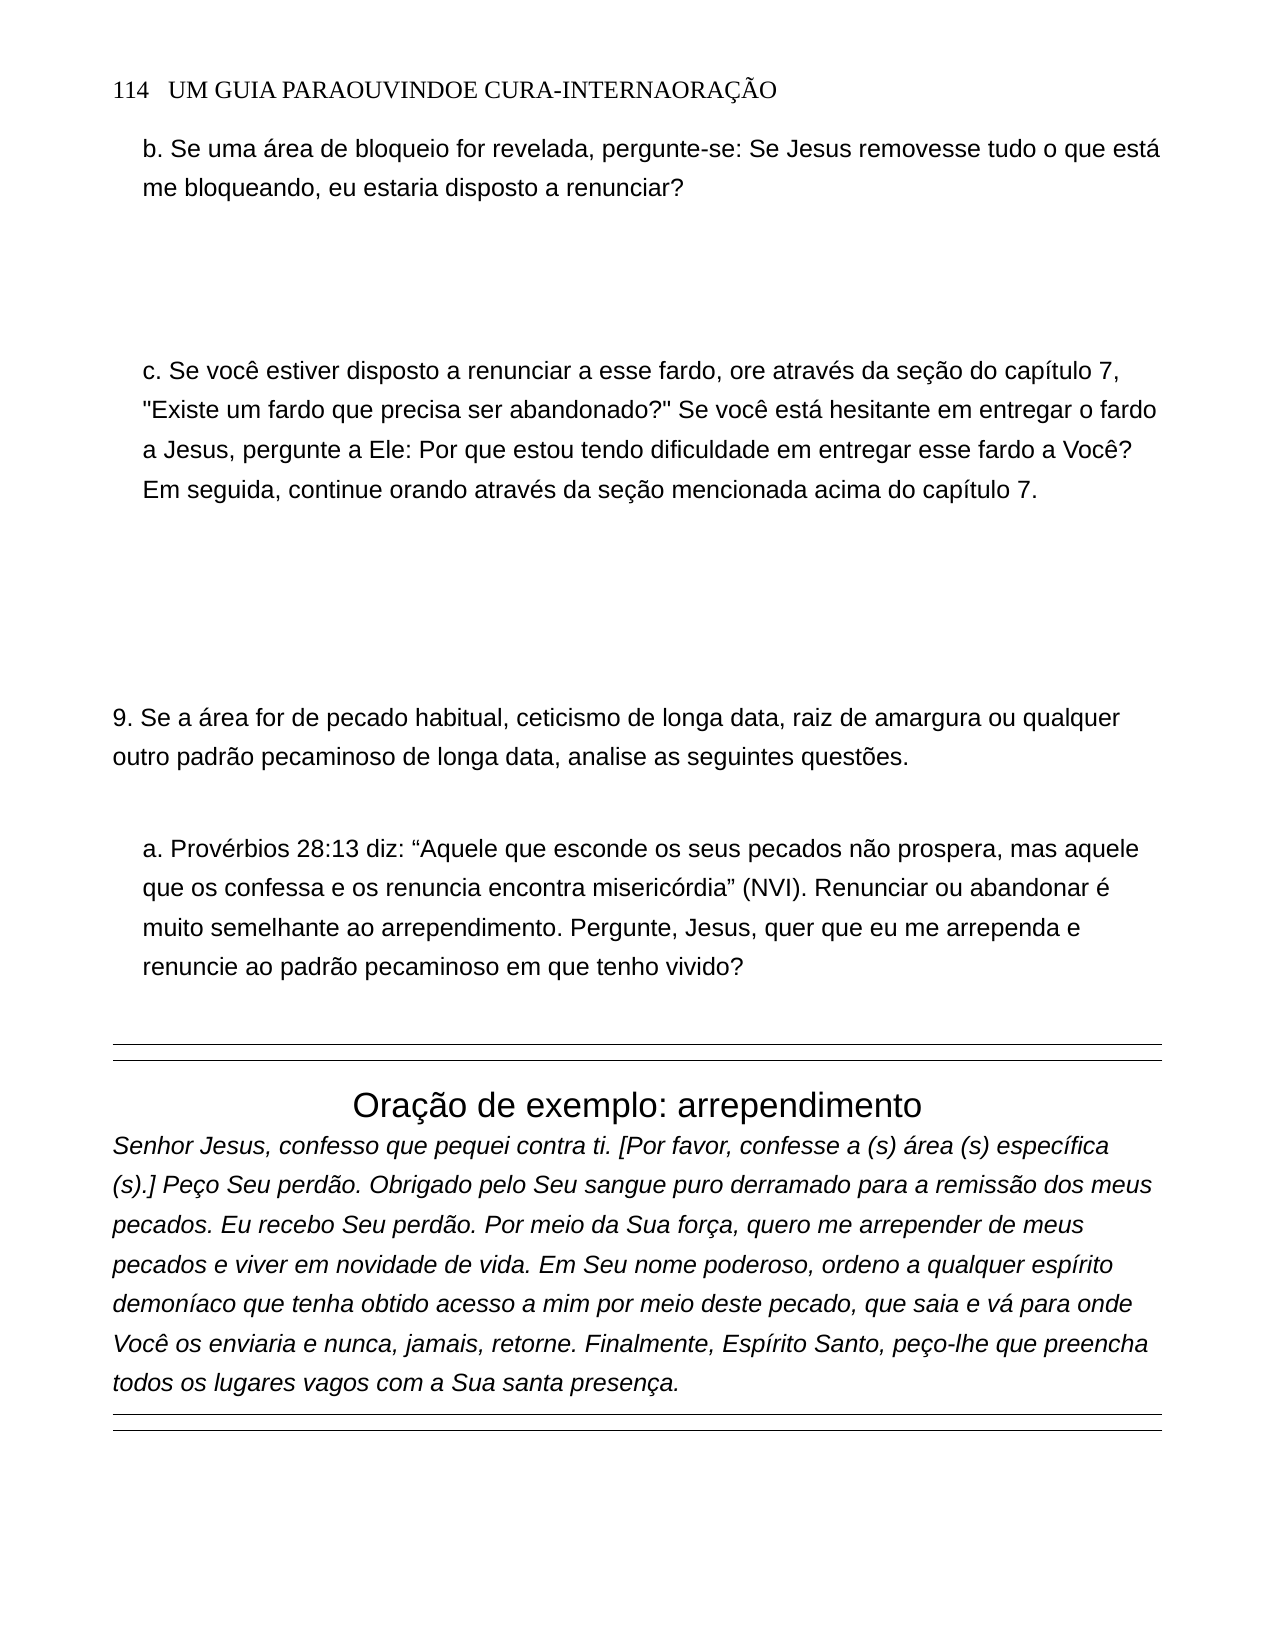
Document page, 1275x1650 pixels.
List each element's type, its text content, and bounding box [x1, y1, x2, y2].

text c. Se você estiver disposto a renunciar a esse fardo, ore através da seção do capítulo 7, "Existe um fardo que precisa ser abandonado?" Se você está hesitante em entregar o fardo a Jesus, pergunte a Ele: Por que estou tendo dificuldade em entregar esse fardo a Você? Em seguida, continue orando através da seção mencionada acima do capítulo 7. [142, 356, 1162, 503]
text Senhor Jesus, confesso que pequei contra ti. [Por favor, confesse a (s) área (s) específica (s).] Peço Seu perdão. Obrigado pelo Seu sangue puro derramado para a remissão dos meus pecados. Eu recebo Seu perdão. Por meio da Sua força, quero me arrepender de meus pecados e viver em novidade de vida. Em Seu nome poderoso, ordeno a qualquer espírito demoníaco que tenha obtido acesso a mim por meio deste pecado, que saia e vá para onde Você os enviaria e nunca, jamais, retorne. Finalmente, Espírito Santo, peço-lhe que preencha todos os lugares vagos com a Sua santa presença. [112, 1131, 1162, 1397]
subtitle Oração de exemplo: arrependimento [112, 1084, 1162, 1125]
text b. Se uma área de bloqueio for revelada, pergunte-se: Se Jesus removesse tudo o que está me bloqueando, eu estaria disposto a renunciar? [142, 134, 1162, 202]
text a. Provérbios 28:13 diz: “Aquele que esconde os seus pecados não prospera, mas aquele que os confessa e os renuncia encontra misericórdia” (NVI). Renunciar ou abandonar é muito semelhante ao arrependimento. Pergunte, Jesus, quer que eu me arrependa e renuncie ao padrão pecaminoso em que tenho vivido? [142, 833, 1162, 981]
text 9. Se a área for de pecado habitual, ceticismo de longa data, raiz de amargura ou qualquer outro padrão pecaminoso de longa data, analise as seguintes questões. [112, 703, 1162, 771]
